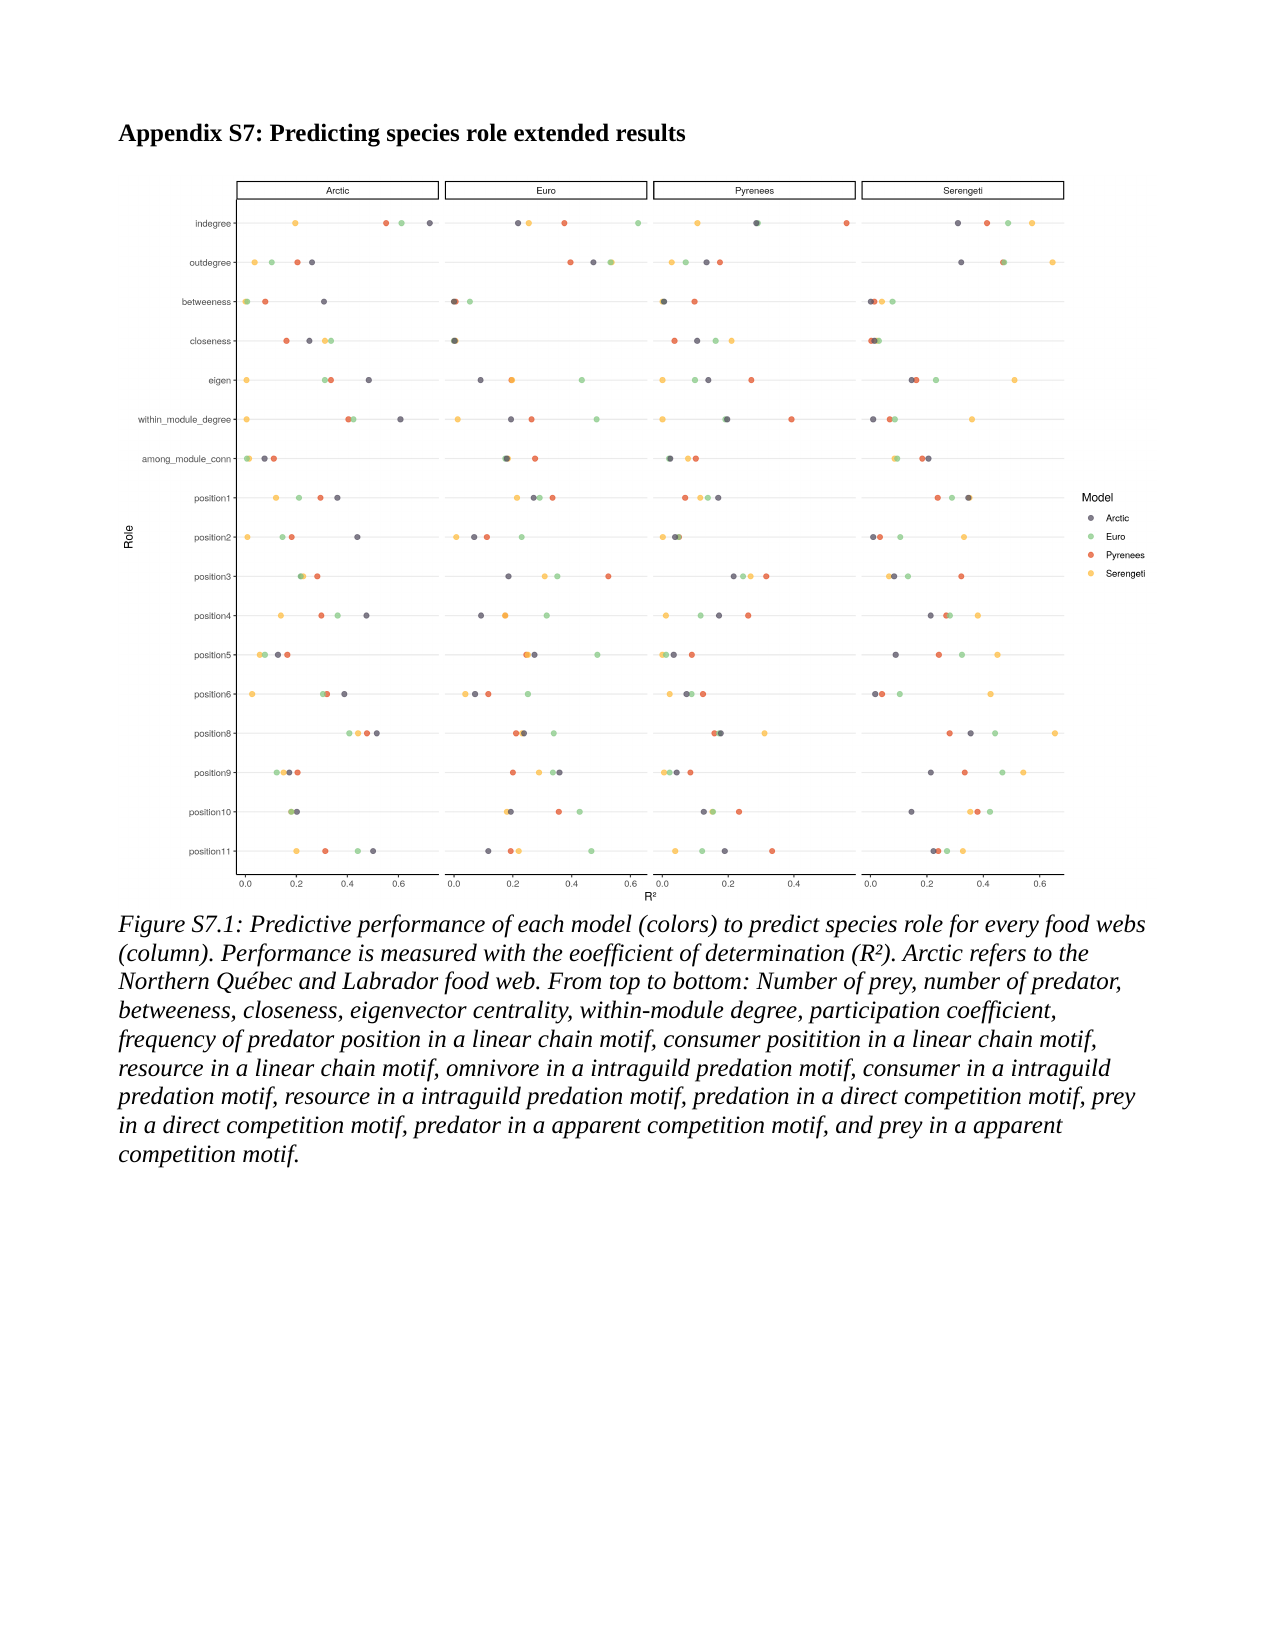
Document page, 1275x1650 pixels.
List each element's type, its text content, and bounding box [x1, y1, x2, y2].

text Figure S7.1: Predictive performance of each model (colors) to predict species role for every food webs (column). Performance is measured with the eoefficient of determination (R²). Arctic refers to the Northern Québec and Labrador food web. From top to bottom: Number of prey, number of predator, betweeness, closeness, eigenvector centrality, within-module degree, participation coefficient, frequency of predator position in a linear chain motif, consumer positition in a linear chain motif, resource in a linear chain motif, omnivore in a intraguild predation motif, consumer in a intraguild predation motif, resource in a intraguild predation motif, predation in a direct competition motif, prey in a direct competition motif, predator in a apparent competition motif, and prey in a apparent competition motif. [118, 909, 1157, 1168]
picture [118, 175, 1157, 909]
text Appendix S7: Predicting species role extended results [118, 118, 1157, 147]
